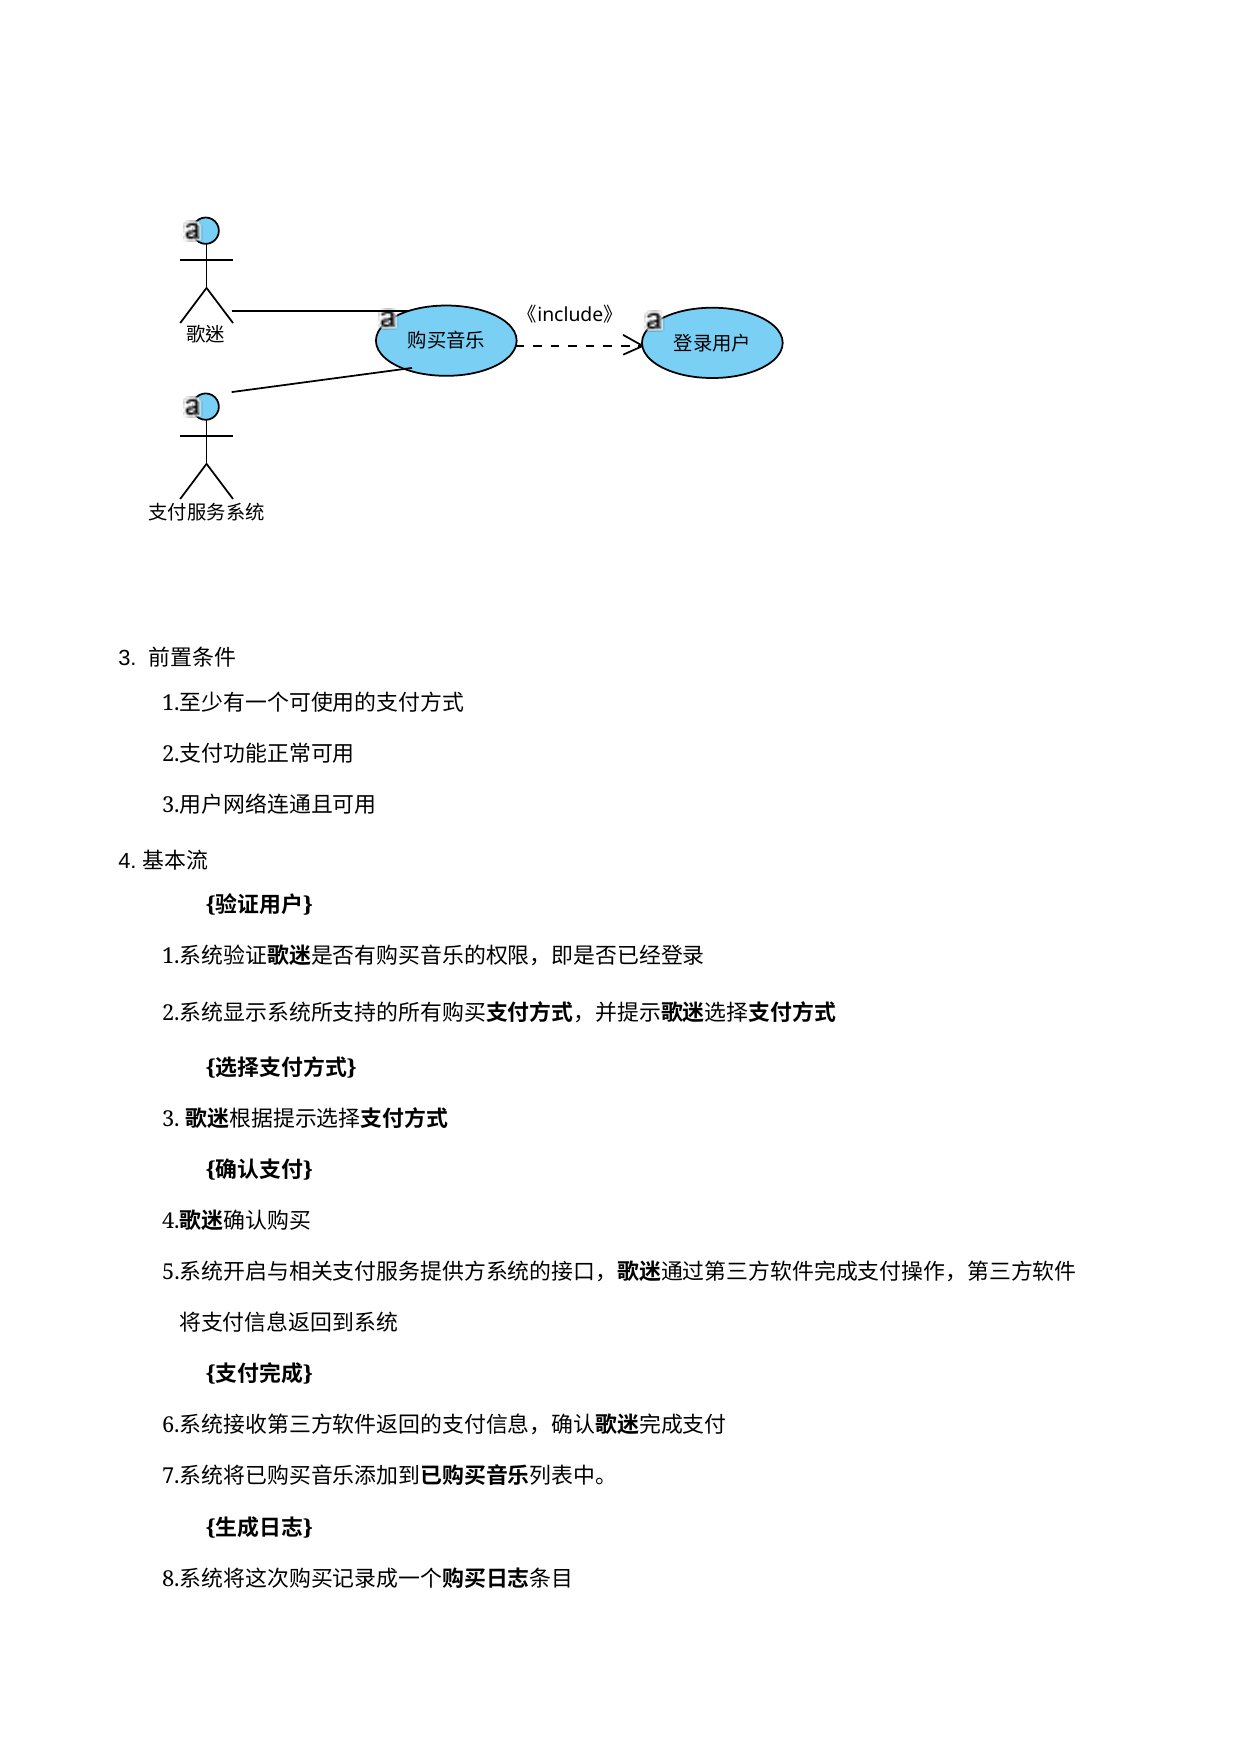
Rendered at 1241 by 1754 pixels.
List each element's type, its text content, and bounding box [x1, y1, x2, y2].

text 1.至少有一个可使用的支付方式 [118, 685, 1122, 716]
text 5.系统开启与相关支付服务提供方系统的接口，歌迷通过第三方软件完成支付操作，第三方软件 [118, 1254, 1122, 1286]
text {生成日志} [118, 1509, 1122, 1541]
text 3.用户网络连通且可用 [118, 787, 1122, 818]
text {支付完成} [118, 1356, 1122, 1388]
text {选择支付方式} [118, 1050, 1122, 1082]
text 2.系统显示系统所支持的所有购买支付方式，并提示歌迷选择支付方式 [118, 989, 1122, 1029]
text 8.系统将这次购买记录成一个购买日志条目 [118, 1561, 1122, 1592]
text 2.支付功能正常可用 [118, 736, 1122, 767]
text 4.歌迷确认购买 [118, 1203, 1122, 1235]
text 6.系统接收第三方软件返回的支付信息，确认歌迷完成支付 [118, 1407, 1122, 1439]
text {验证用户} [118, 887, 1122, 919]
text 3. 歌迷根据提示选择支付方式 [118, 1101, 1122, 1133]
subtitle 基本流 [118, 843, 1122, 875]
text {确认支付} [118, 1152, 1122, 1184]
text 7.系统将已购买音乐添加到已购买音乐列表中。 [118, 1458, 1122, 1490]
subtitle 前置条件 [118, 640, 1122, 672]
text 1.系统验证歌迷是否有购买音乐的权限，即是否已经登录 [118, 938, 1122, 970]
text 将支付信息返回到系统 [118, 1305, 1122, 1337]
